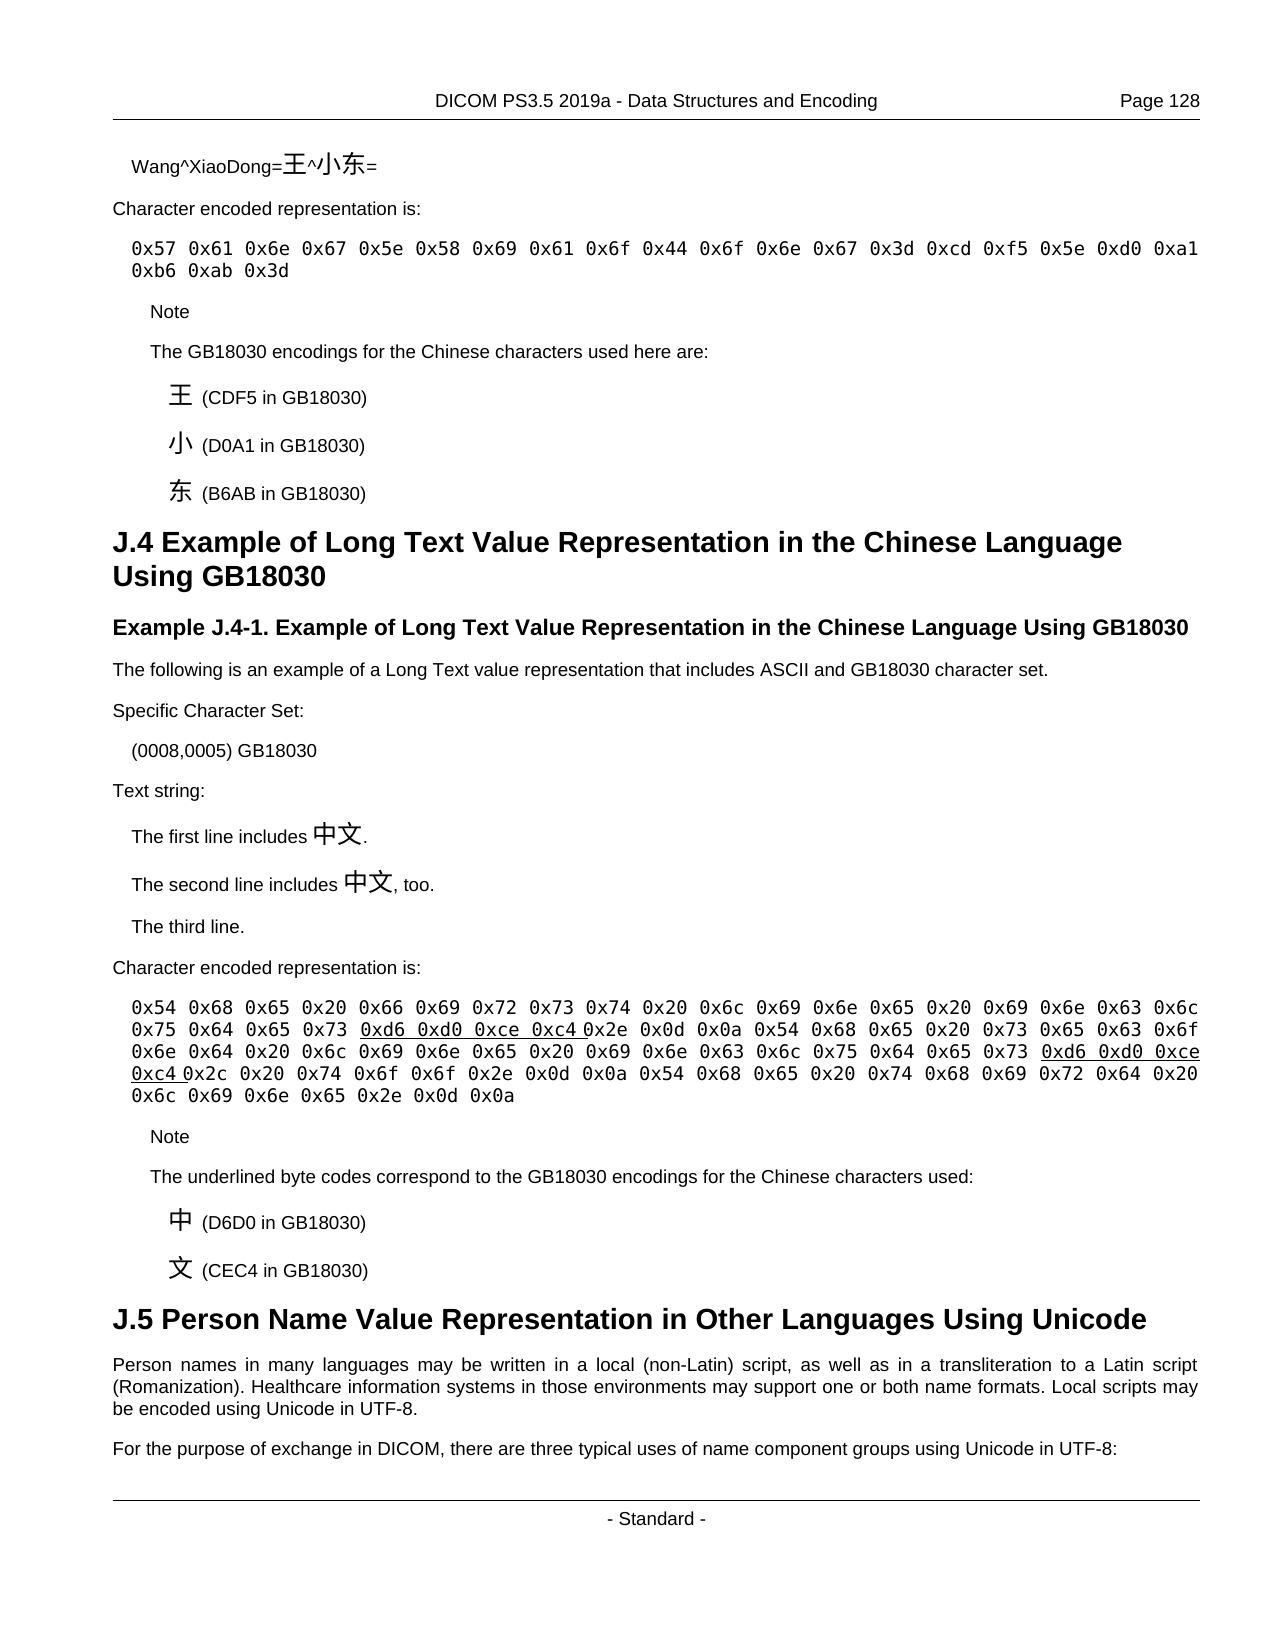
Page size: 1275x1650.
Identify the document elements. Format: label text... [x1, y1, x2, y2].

text The following is an example of a Long Text value representation that includes ASCII and GB18030 character set. [112, 659, 1200, 681]
text Example J.4-1. Example of Long Text Value Representation in the Chinese Language Using GB18030 [112, 615, 1200, 641]
text 0x54 0x68 0x65 0x20 0x66 0x69 0x72 0x73 0x74 0x20 0x6c 0x69 0x6e 0x65 0x20 0x69 0x6e 0x63 0x6c 0x75 0x64 0x65 0x73 0xd6 0xd0 0xce 0xc4 0x2e 0x0d 0x0a 0x54 0x68 0x65 0x20 0x73 0x65 0x63 0x6f 0x6e 0x64 0x20 0x6c 0x69 0x6e 0x65 0x20 0x69 0x6e 0x63 0x6c 0x75 0x64 0x65 0x73 0xd6 0xd0 0xce 0xc4 0x2c 0x20 0x74 0x6f 0x6f 0x2e 0x0d 0x0a 0x54 0x68 0x65 0x20 0x74 0x68 0x69 0x72 0x64 0x20 0x6c 0x69 0x6e 0x65 0x2e 0x0d 0x0a [131, 997, 1200, 1107]
text The underlined byte codes correspond to the GB18030 encodings for the Chinese characters used: [150, 1166, 1162, 1187]
text J.4 Example of Long Text Value Representation in the Chinese Language Using GB18030 [112, 525, 1200, 592]
text The third line. [131, 916, 1200, 938]
text Specific Character Set: [112, 699, 1200, 721]
text The GB18030 encodings for the Chinese characters used here are: [150, 341, 1162, 363]
text Character encoded representation is: [112, 957, 1200, 978]
text 中 (D6D0 in GB18030) [169, 1206, 1162, 1235]
text Character encoded representation is: [112, 198, 1200, 219]
text (0008,0005) GB18030 [131, 740, 1200, 761]
text The first line includes 中文. [131, 821, 1200, 850]
text 0x57 0x61 0x6e 0x67 0x5e 0x58 0x69 0x61 0x6f 0x44 0x6f 0x6e 0x67 0x3d 0xcd 0xf5 0x5e 0xd0 0xa1 0xb6 0xab 0x3d [131, 238, 1200, 282]
text J.5 Person Name Value Representation in Other Languages Using Unicode [112, 1302, 1200, 1336]
text Person names in many languages may be written in a local (non-Latin) script, as well as in a transliteration to a Latin script (Romanization). Healthcare information systems in those environments may support one or both name formats. Local scripts may be encoded using Unicode in UTF-8. [112, 1354, 1200, 1419]
text Note [150, 1126, 1162, 1147]
text The second line includes 中文, too. [131, 868, 1200, 898]
text 王 (CDF5 in GB18030) [169, 381, 1162, 411]
text 东 (B6AB in GB18030) [169, 477, 1162, 506]
text Note [150, 301, 1162, 322]
text 文 (CEC4 in GB18030) [169, 1254, 1162, 1283]
text Text string: [112, 780, 1200, 802]
text 小 (D0A1 in GB18030) [169, 429, 1162, 458]
text For the purpose of exchange in DICOM, there are three typical uses of name component groups using Unicode in UTF-8: [112, 1438, 1200, 1459]
text Wang^XiaoDong=王^小东= [131, 150, 1200, 179]
